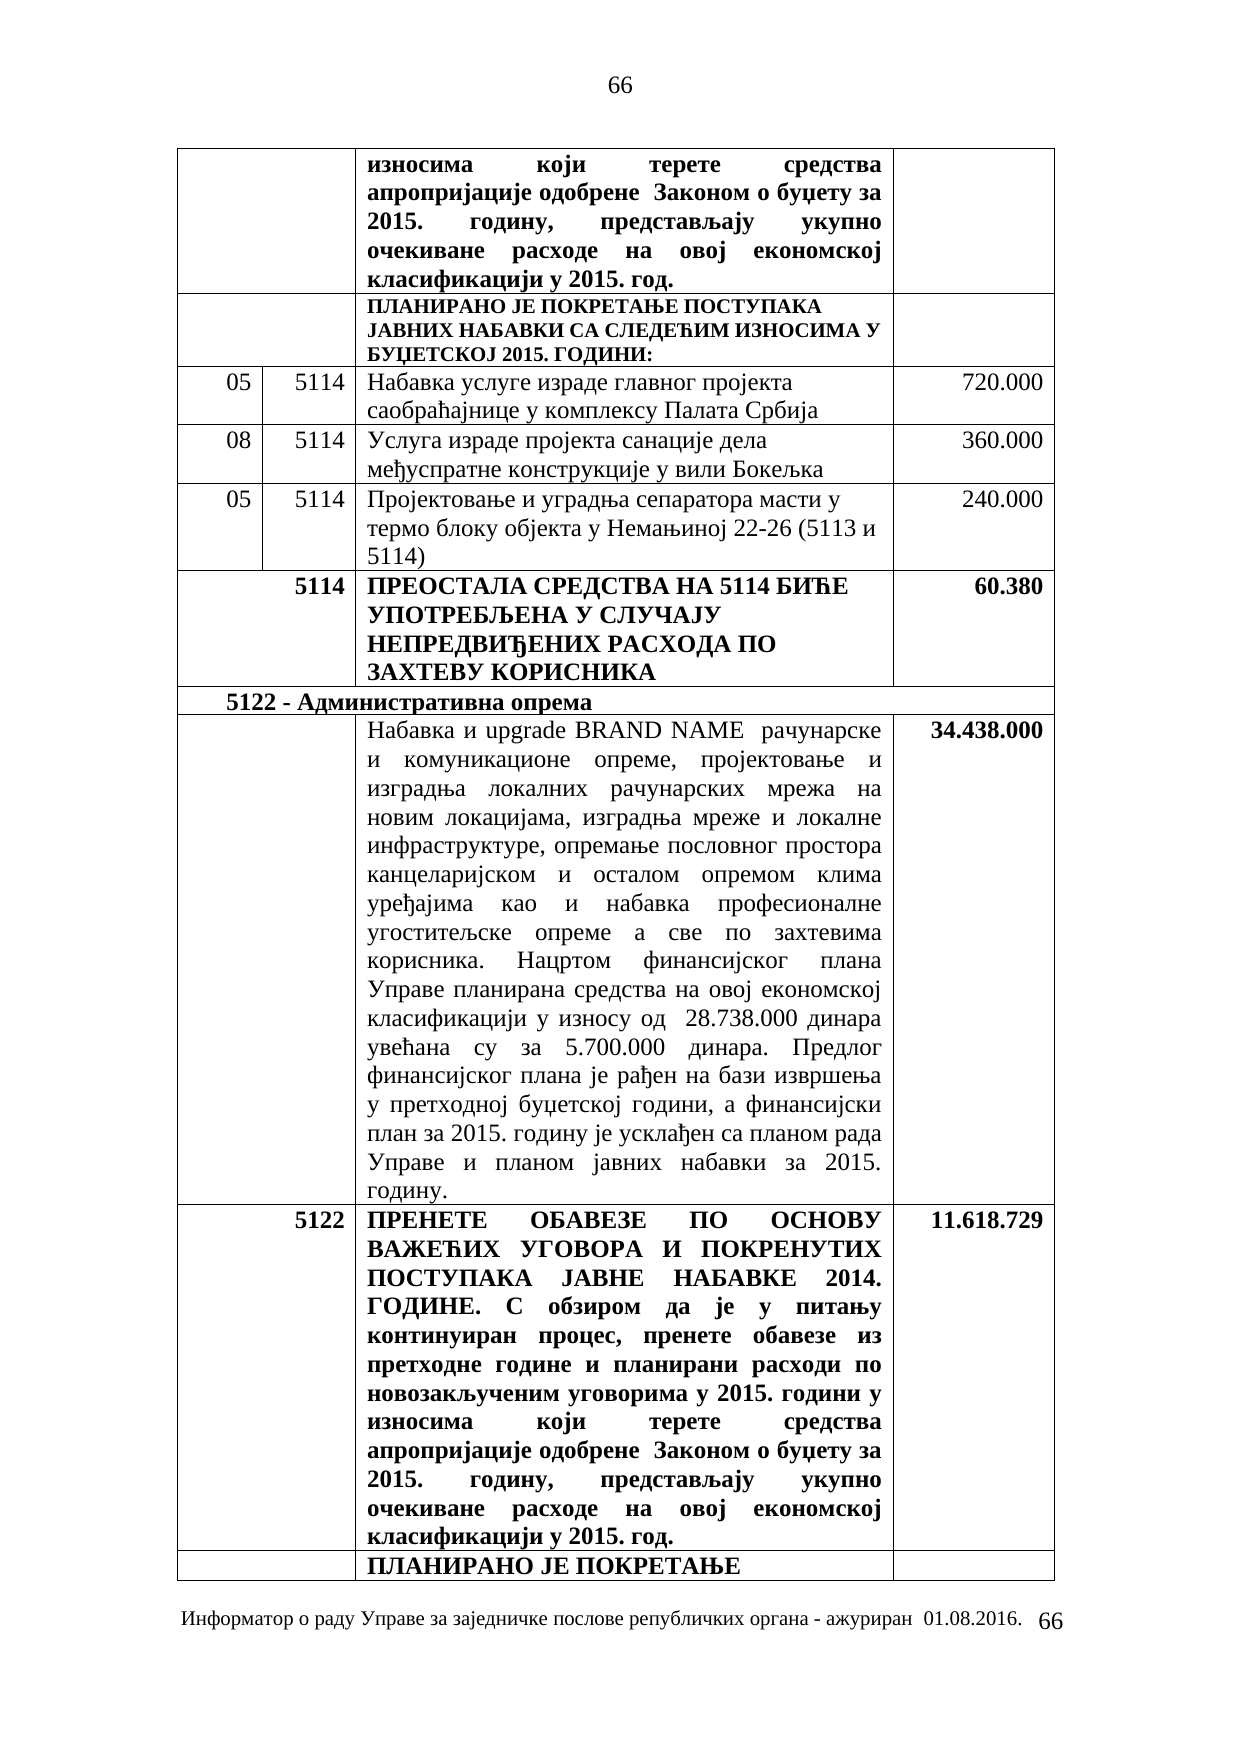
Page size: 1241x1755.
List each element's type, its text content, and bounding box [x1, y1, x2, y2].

table_cell 05 [178, 484, 262, 570]
table_cell Набавка услуге израде главног пројекта саобраћајнице у комплексу Палата Србија [356, 367, 893, 424]
table_cell [178, 1551, 355, 1580]
table_cell Услуга израде пројекта санације дела међуспратне конструкције у вили Бокељка [356, 425, 893, 483]
table_cell Пројектовање и уградња сепаратора масти у термо блоку објекта у Немањиној 22-26 (5113 и 5114) [356, 484, 893, 570]
table_cell 5114 [178, 571, 355, 686]
table_cell 60.380 [894, 571, 1054, 686]
table_cell [178, 294, 355, 366]
table_cell ПРЕОСТАЛА СРЕДСТВА НА 5114 БИЋЕ УПОТРЕБЉЕНА У СЛУЧАЈУ НЕПРЕДВИЂЕНИХ РАСХОДА ПО ЗАХТЕВУ КОРИСНИКА [356, 571, 893, 686]
table_cell 11.618.729 [894, 1205, 1054, 1550]
table_cell [178, 715, 355, 1204]
table_cell 5122 - Административна опрема [178, 687, 1054, 714]
table_cell 5114 [263, 425, 355, 483]
table_cell ПРЕНЕТЕ ОБАВЕЗЕ ПО ОСНОВУ ВАЖЕЋИХ УГОВОРА И ПОКРЕНУТИХ ПОСТУПАКА ЈАВНЕ НАБАВКЕ 2014. ГОДИНЕ. С обзиром да је у питању континуиран процес, пренете обавезе из претходне године и планирани расходи по новозакљученим уговорима у 2015. години у износима који терете средства апропријације одобрене Законом о буџету за 2015. годину, представљају укупно очекиване расходе на овој економској класификацији у 2015. год. [356, 1205, 893, 1550]
table_cell износима који терете средства апропријације одобрене Законом о буџету за 2015. годину, представљају укупно очекиване расходе на овој економској класификацији у 2015. год. [356, 149, 893, 292]
table_cell 240.000 [894, 484, 1054, 570]
table_cell 5114 [263, 484, 355, 570]
table_cell 34.438.000 [894, 715, 1054, 1204]
table_cell Набавка и upgrade BRAND NAME рачунарске и комуникационе опреме, пројектовање и изградња локалних рачунарских мрежа на новим локацијама, изградња мреже и локалне инфраструктуре, опремање пословног простора канцеларијском и осталом опремом клима уређајима као и набавка професионалне угоститељске опреме а све по захтевима корисника. Нацртом финансијског плана Управе планирана средства на овој економској класификацији у износу од 28.738.000 динара увећана су за 5.700.000 динара. Предлог финансијског плана је рађен на бази извршења у претходној буџетској години, а финансијски план за 2015. годину је усклађен са планом рада Управе и планом јавних набавки за 2015. годину. [356, 715, 893, 1204]
table_cell 720.000 [894, 367, 1054, 424]
table_cell 05 [178, 367, 262, 424]
table_cell [894, 149, 1054, 292]
table_cell [894, 1551, 1054, 1580]
table_cell [894, 294, 1054, 366]
table_cell ПЛАНИРАНО ЈЕ ПОКРЕТАЊЕ ПОСТУПАКА ЈАВНИХ НАБАВКИ СА СЛЕДЕЋИМ ИЗНОСИМА У БУЏЕТСКОЈ 2015. ГОДИНИ: [356, 294, 893, 366]
table_cell 360.000 [894, 425, 1054, 483]
table_cell 08 [178, 425, 262, 483]
table_cell ПЛАНИРАНО ЈЕ ПОКРЕТАЊЕ [356, 1551, 893, 1580]
table_cell [178, 149, 355, 292]
table_cell 5114 [263, 367, 355, 424]
table_cell 5122 [178, 1205, 355, 1550]
